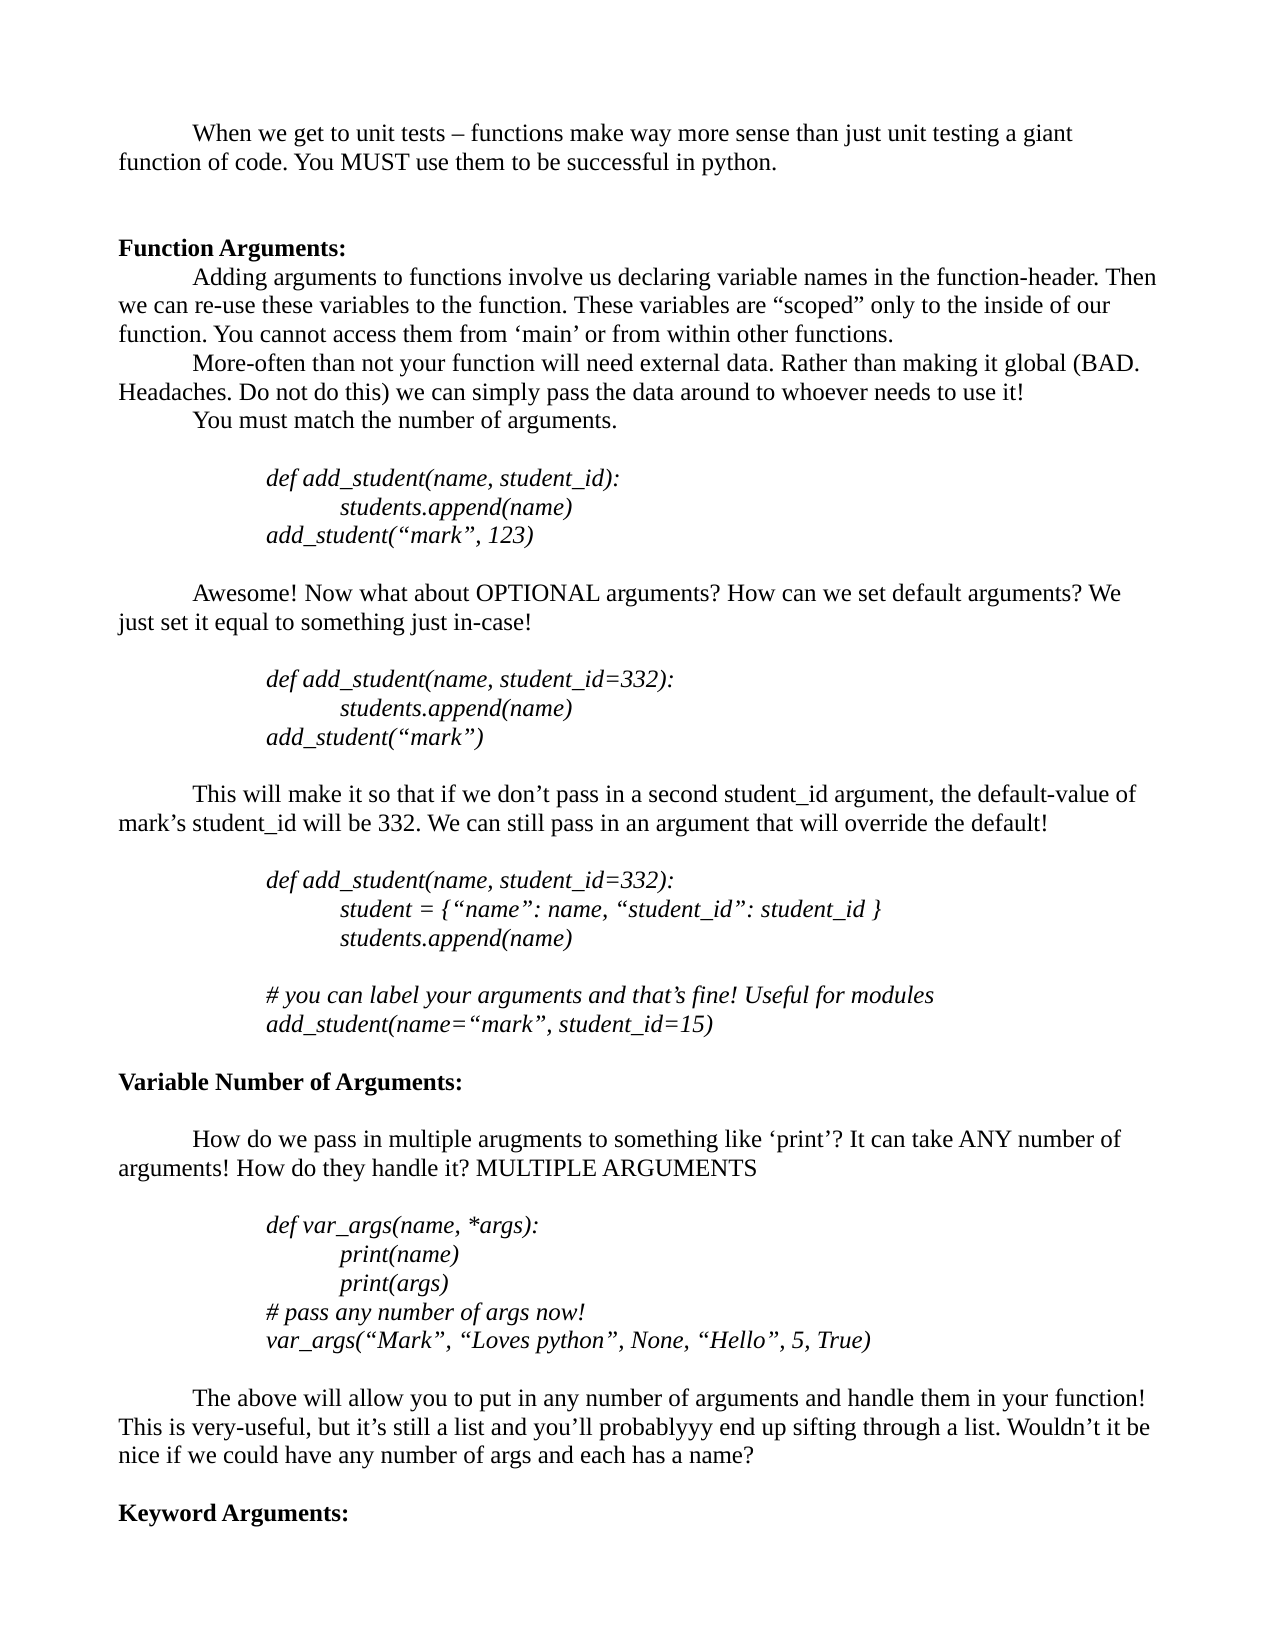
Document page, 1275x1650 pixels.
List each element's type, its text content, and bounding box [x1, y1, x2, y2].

text This will make it so that if we don’t pass in a second student_id argument, the default-value of mark’s student_id will be 332. We can still pass in an argument that will override the default! [118, 779, 1157, 837]
text print(args) [118, 1268, 1157, 1297]
text Awesome! Now what about OPTIONAL arguments? How can we set default arguments? We just set it equal to something just in-case! [118, 578, 1157, 636]
text students.append(name) [118, 693, 1157, 722]
text # you can label your arguments and that’s fine! Useful for modules [118, 981, 1157, 1009]
text students.append(name) [118, 492, 1157, 521]
text Variable Number of Arguments: [118, 1067, 1157, 1096]
text student = {“name”: name, “student_id”: student_id } [118, 894, 1157, 923]
text When we get to unit tests – functions make way more sense than just unit testing a giant function of code. You MUST use them to be successful in python. [118, 118, 1157, 176]
text var_args(“Mark”, “Loves python”, None, “Hello”, 5, True) [118, 1326, 1157, 1354]
text def add_student(name, student_id): [118, 463, 1157, 492]
text students.append(name) [118, 923, 1157, 952]
text More-often than not your function will need external data. Rather than making it global (BAD. Headaches. Do not do this) we can simply pass the data around to whoever needs to use it! [118, 348, 1157, 406]
text add_student(name=“mark”, student_id=15) [118, 1009, 1157, 1038]
text add_student(“mark”) [118, 722, 1157, 751]
text print(name) [118, 1239, 1157, 1268]
text How do we pass in multiple arugments to something like ‘print’? It can take ANY number of arguments! How do they handle it? MULTIPLE ARGUMENTS [118, 1124, 1157, 1182]
text def var_args(name, *args): [118, 1211, 1157, 1239]
text add_student(“mark”, 123) [118, 521, 1157, 549]
text # pass any number of args now! [118, 1297, 1157, 1326]
text Keyword Arguments: [118, 1498, 1157, 1527]
text def add_student(name, student_id=332): [118, 866, 1157, 894]
text You must match the number of arguments. [118, 406, 1157, 434]
text def add_student(name, student_id=332): [118, 664, 1157, 693]
text Adding arguments to functions involve us declaring variable names in the function-header. Then we can re-use these variables to the function. These variables are “scoped” only to the inside of our function. You cannot access them from ‘main’ or from within other functions. [118, 262, 1157, 348]
text The above will allow you to put in any number of arguments and handle them in your function! This is very-useful, but it’s still a list and you’ll probablyyy end up sifting through a list. Wouldn’t it be nice if we could have any number of args and each has a name? [118, 1383, 1157, 1469]
text Function Arguments: [118, 233, 1157, 262]
